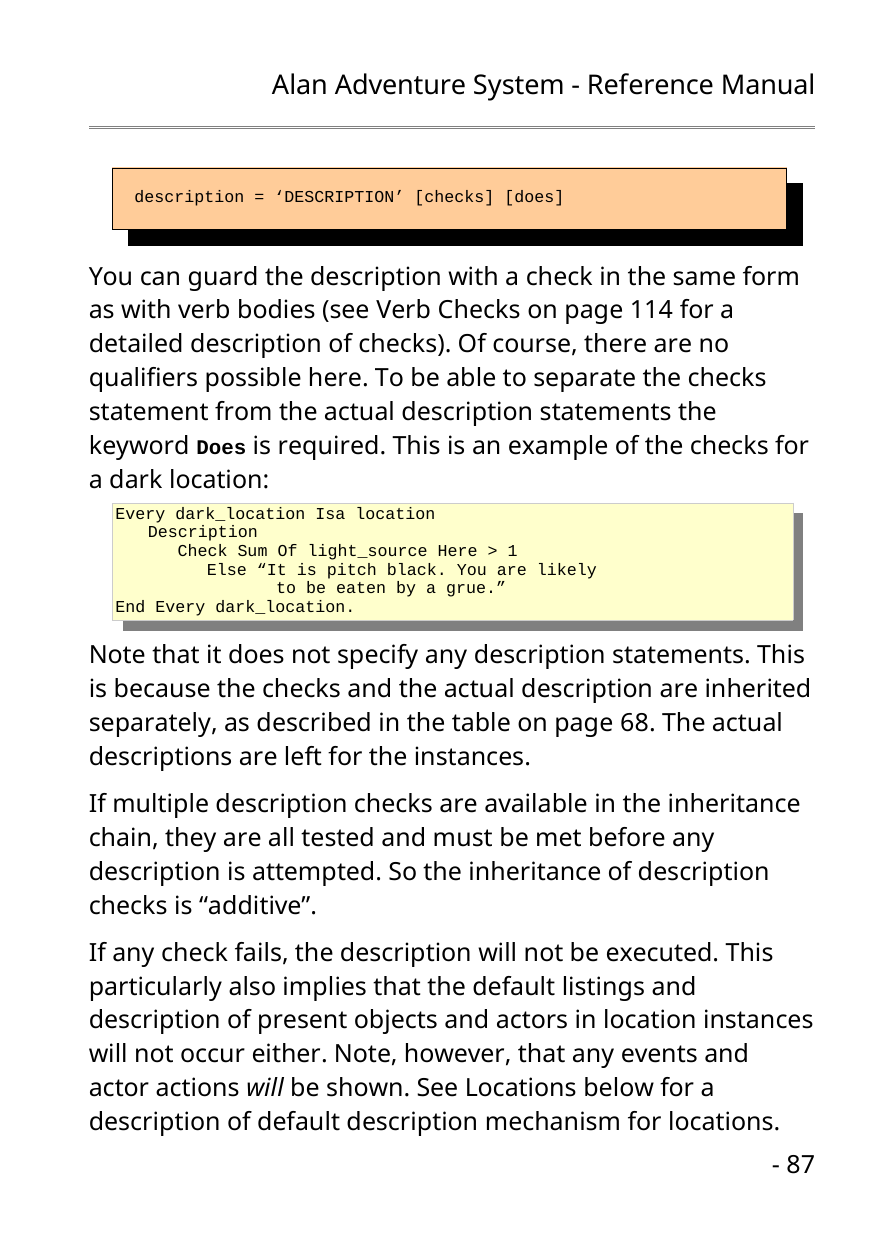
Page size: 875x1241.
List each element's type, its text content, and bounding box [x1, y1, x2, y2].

text If multiple description checks are available in the inheritance chain, they are all tested and must be met before any description is attempted. So the inheritance of description checks is “additive”. [88, 786, 815, 922]
text description = ‘DESCRIPTION’ [checks] [does] [113, 169, 786, 229]
text Note that it does not specify any description statements. This is because the checks and the actual description are inherited separately, as described in the table on page 51. The actual descriptions are left for the instances. [88, 637, 815, 773]
text Every dark_location Isa location Description Check Sum Of light_source Here > 1 Else “It is pitch black. You are likely to be eaten by a grue.” End Every dark_location. [113, 504, 793, 620]
text You can guard the description with a check in the same form as with verb bodies (see Verb Checks on page 88 for a detailed description of checks). Of course, there are no qualifiers possible here. To be able to separate the checks statement from the actual description statements the keyword Does is required. This is an example of the checks for a dark location: [88, 258, 815, 496]
text If any check fails, the description will not be executed. This particularly also implies that the default listings and description of present objects and actors in location instances will not occur either. Note, however, that any events and actor actions will be shown. See Locations below for a description of default description mechanism for locations. [88, 934, 815, 1138]
